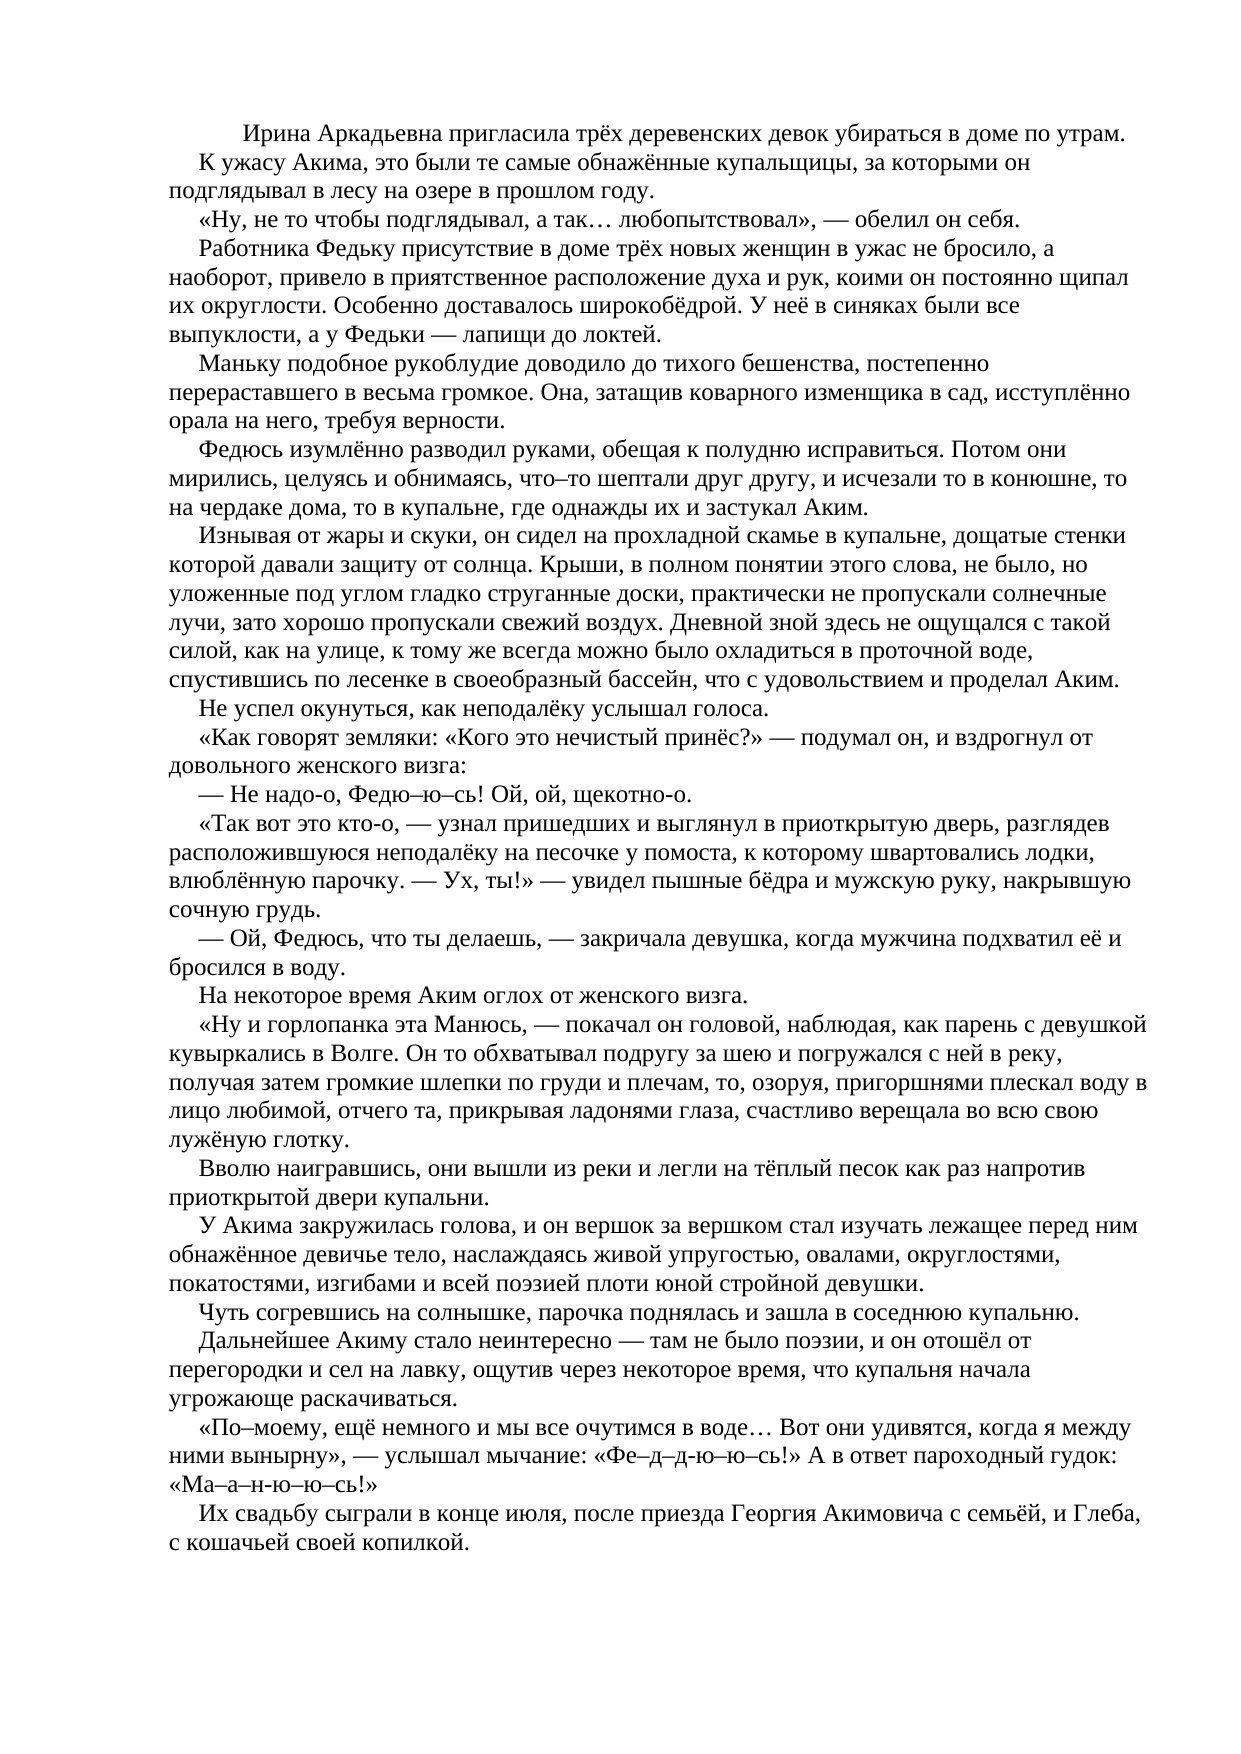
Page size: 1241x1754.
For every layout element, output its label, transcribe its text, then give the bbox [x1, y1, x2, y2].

text «По–моему, ещё немного и мы все очутимся в воде… Вот они удивятся, когда я между ними вынырну», — услышал мычание: «Фе–д–д-ю–ю–сь!» А в ответ пароходный гудок: «Ма–а–н-ю–ю–сь!» [169, 1412, 1152, 1498]
text Маньку подобное рукоблудие доводило до тихого бешенства, постепенно перераставшего в весьма громкое. Она, затащив коварного изменщика в сад, исступлённо орала на него, требуя верности. [169, 348, 1152, 434]
text Дальнейшее Акиму стало неинтересно — там не было поэзии, и он отошёл от перегородки и сел на лавку, ощутив через некоторое время, что купальня начала угрожающе раскачиваться. [169, 1326, 1152, 1412]
text Не успел окунуться, как неподалёку услышал голоса. [169, 693, 1152, 722]
text К ужасу Акима, это были те самые обнажённые купальщицы, за которыми он подглядывал в лесу на озере в прошлом году. [169, 147, 1152, 204]
text Изнывая от жары и скуки, он сидел на прохладной скамье в купальне, дощатые стенки которой давали защиту от солнца. Крыши, в полном понятии этого слова, не было, но уложенные под углом гладко струганные доски, практически не пропускали солнечные лучи, зато хорошо пропускали свежий воздух. Дневной зной здесь не ощущался с такой силой, как на улице, к тому же всегда можно было охладиться в проточной воде, спустившись по лесенке в своеобразный бассейн, что с удовольствием и проделал Аким. [169, 521, 1152, 693]
text У Акима закружилась голова, и он вершок за вершком стал изучать лежащее перед ним обнажённое девичье тело, наслаждаясь живой упругостью, овалами, округлостями, покатостями, изгибами и всей поэзией плоти юной стройной девушки. [169, 1211, 1152, 1297]
text На некоторое время Аким оглох от женского визга. [169, 981, 1152, 1009]
text Вволю наигравшись, они вышли из реки и легли на тёплый песок как раз напротив приоткрытой двери купальни. [169, 1153, 1152, 1211]
text — Не надо-о, Федю–ю–сь! Ой, ой, щекотно-о. [169, 779, 1152, 808]
text Ирина Аркадьевна пригласила трёх деревенских девок убираться в доме по утрам. [169, 118, 1152, 147]
text «Как говорят земляки: «Кого это нечистый принёс?» — подумал он, и вздрогнул от довольного женского визга: [169, 722, 1152, 779]
text Их свадьбу сыграли в конце июля, после приезда Георгия Акимовича с семьёй, и Глеба, с кошачьей своей копилкой. [169, 1498, 1152, 1556]
text Работника Федьку присутствие в доме трёх новых женщин в ужас не бросило, а наоборот, привело в приятственное расположение духа и рук, коими он постоянно щипал их округлости. Особенно доставалось широкобёдрой. У неё в синяках были все выпуклости, а у Федьки — лапищи до локтей. [169, 233, 1152, 348]
text «Ну, не то чтобы подглядывал, а так… любопытствовал», — обелил он себя. [169, 204, 1152, 233]
text «Ну и горлопанка эта Манюсь, — покачал он головой, наблюдая, как парень с девушкой кувыркались в Волге. Он то обхватывал подругу за шею и погружался с ней в реку, получая затем громкие шлепки по груди и плечам, то, озоруя, пригоршнями плескал воду в лицо любимой, отчего та, прикрывая ладонями глаза, счастливо верещала во всю свою лужёную глотку. [169, 1009, 1152, 1153]
text «Так вот это кто-о, — узнал пришедших и выглянул в приоткрытую дверь, разглядев расположившуюся неподалёку на песочке у помоста, к которому швартовались лодки, влюблённую парочку. — Ух, ты!» — увидел пышные бёдра и мужскую руку, накрывшую сочную грудь. [169, 808, 1152, 923]
text Чуть согревшись на солнышке, парочка поднялась и зашла в соседнюю купальню. [169, 1297, 1152, 1326]
text — Ой, Федюсь, что ты делаешь, — закричала девушка, когда мужчина подхватил её и бросился в воду. [169, 923, 1152, 981]
text Федюсь изумлённо разводил руками, обещая к полудню исправиться. Потом они мирились, целуясь и обнимаясь, что–то шептали друг другу, и исчезали то в конюшне, то на чердаке дома, то в купальне, где однажды их и застукал Аким. [169, 434, 1152, 521]
